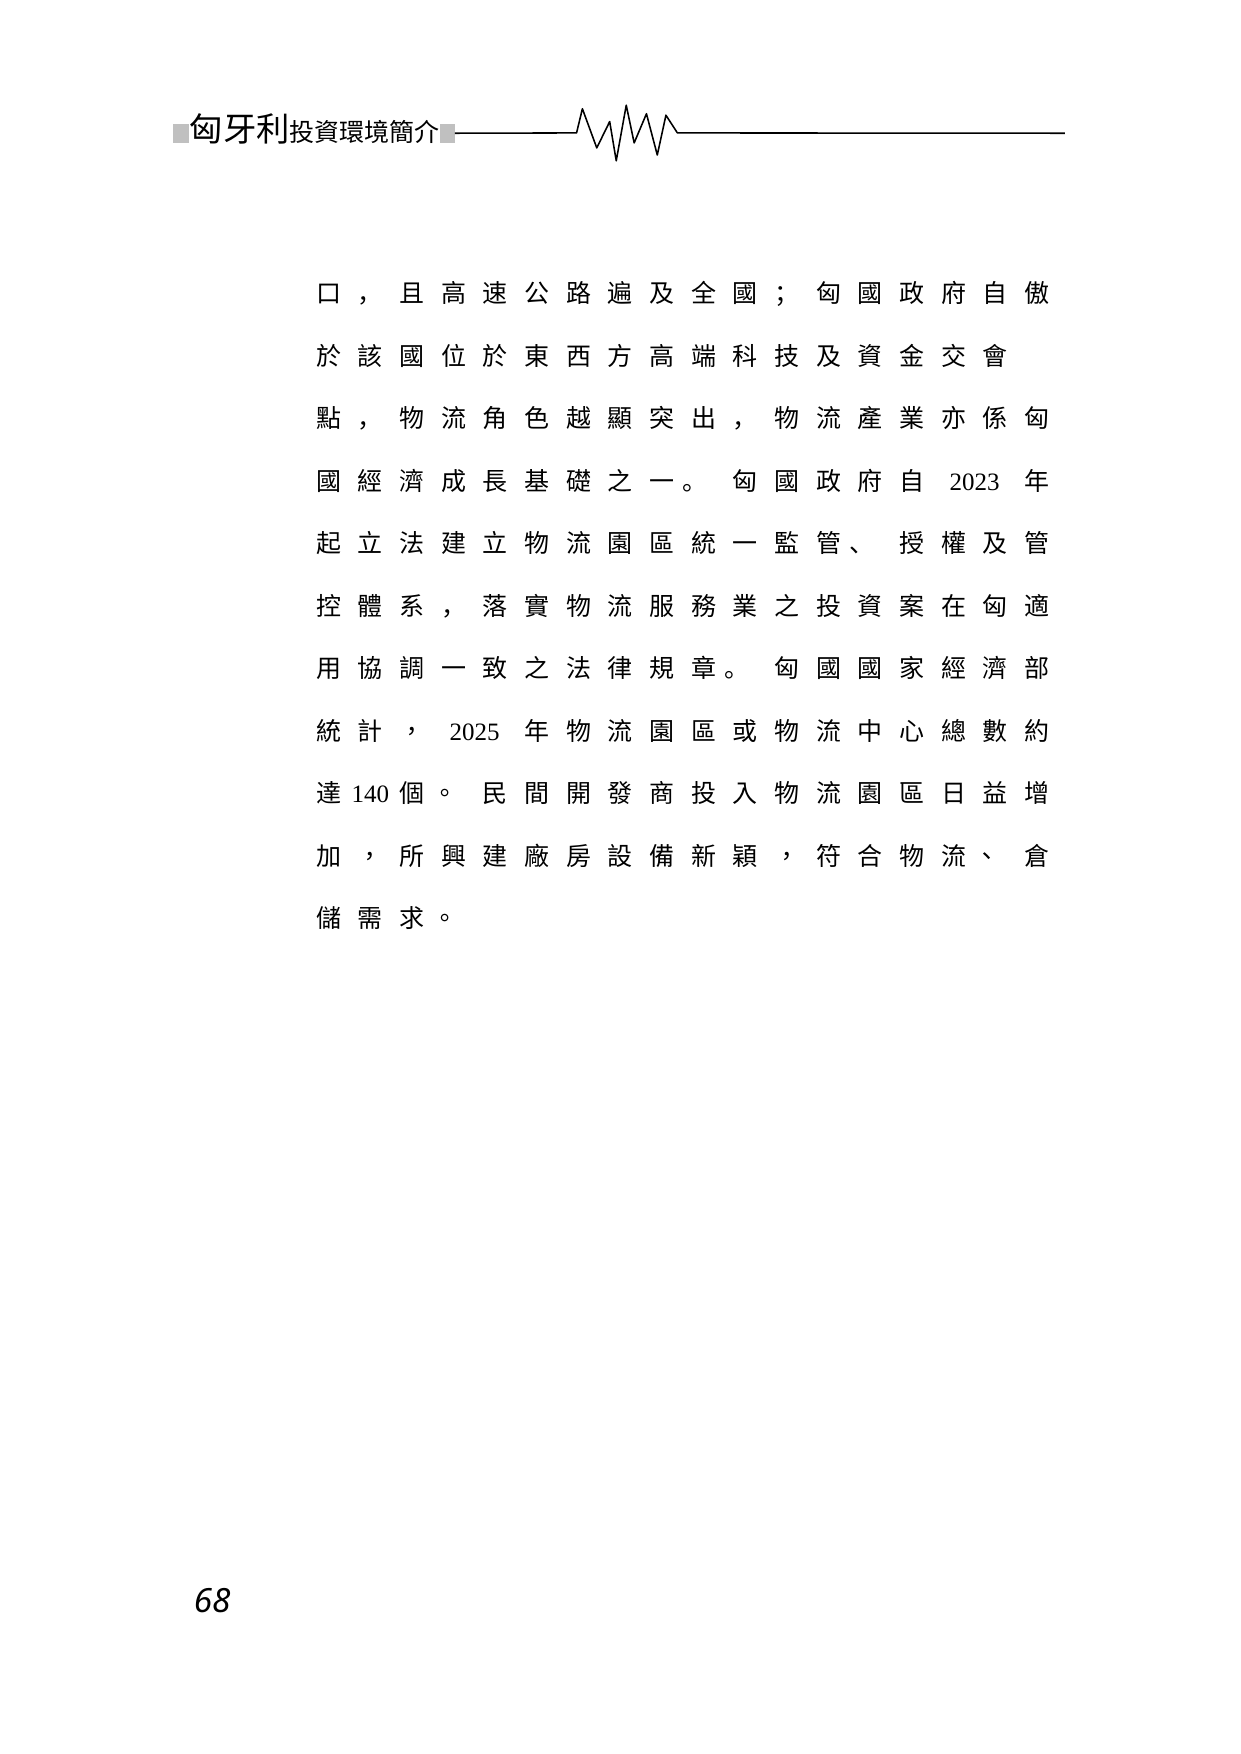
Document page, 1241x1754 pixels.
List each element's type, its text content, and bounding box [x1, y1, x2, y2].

text 口，且高速公路遍及全國；匈國政府自傲於該國位於東西方高端科技及資金交會點，物流角色越顯突出，物流產業亦係匈國經濟成長基礎之一。匈國政府自2023年起立法建立物流園區統一監管、授權及管控體系，落實物流服務業之投資案在匈適用協調一致之法律規章。匈國國家經濟部統計，2025年物流園區或物流中心總數約達140個。民間開發商投入物流園區日益增加，所興建廠房設備新穎，符合物流、倉儲需求。 [281, 250, 1058, 938]
